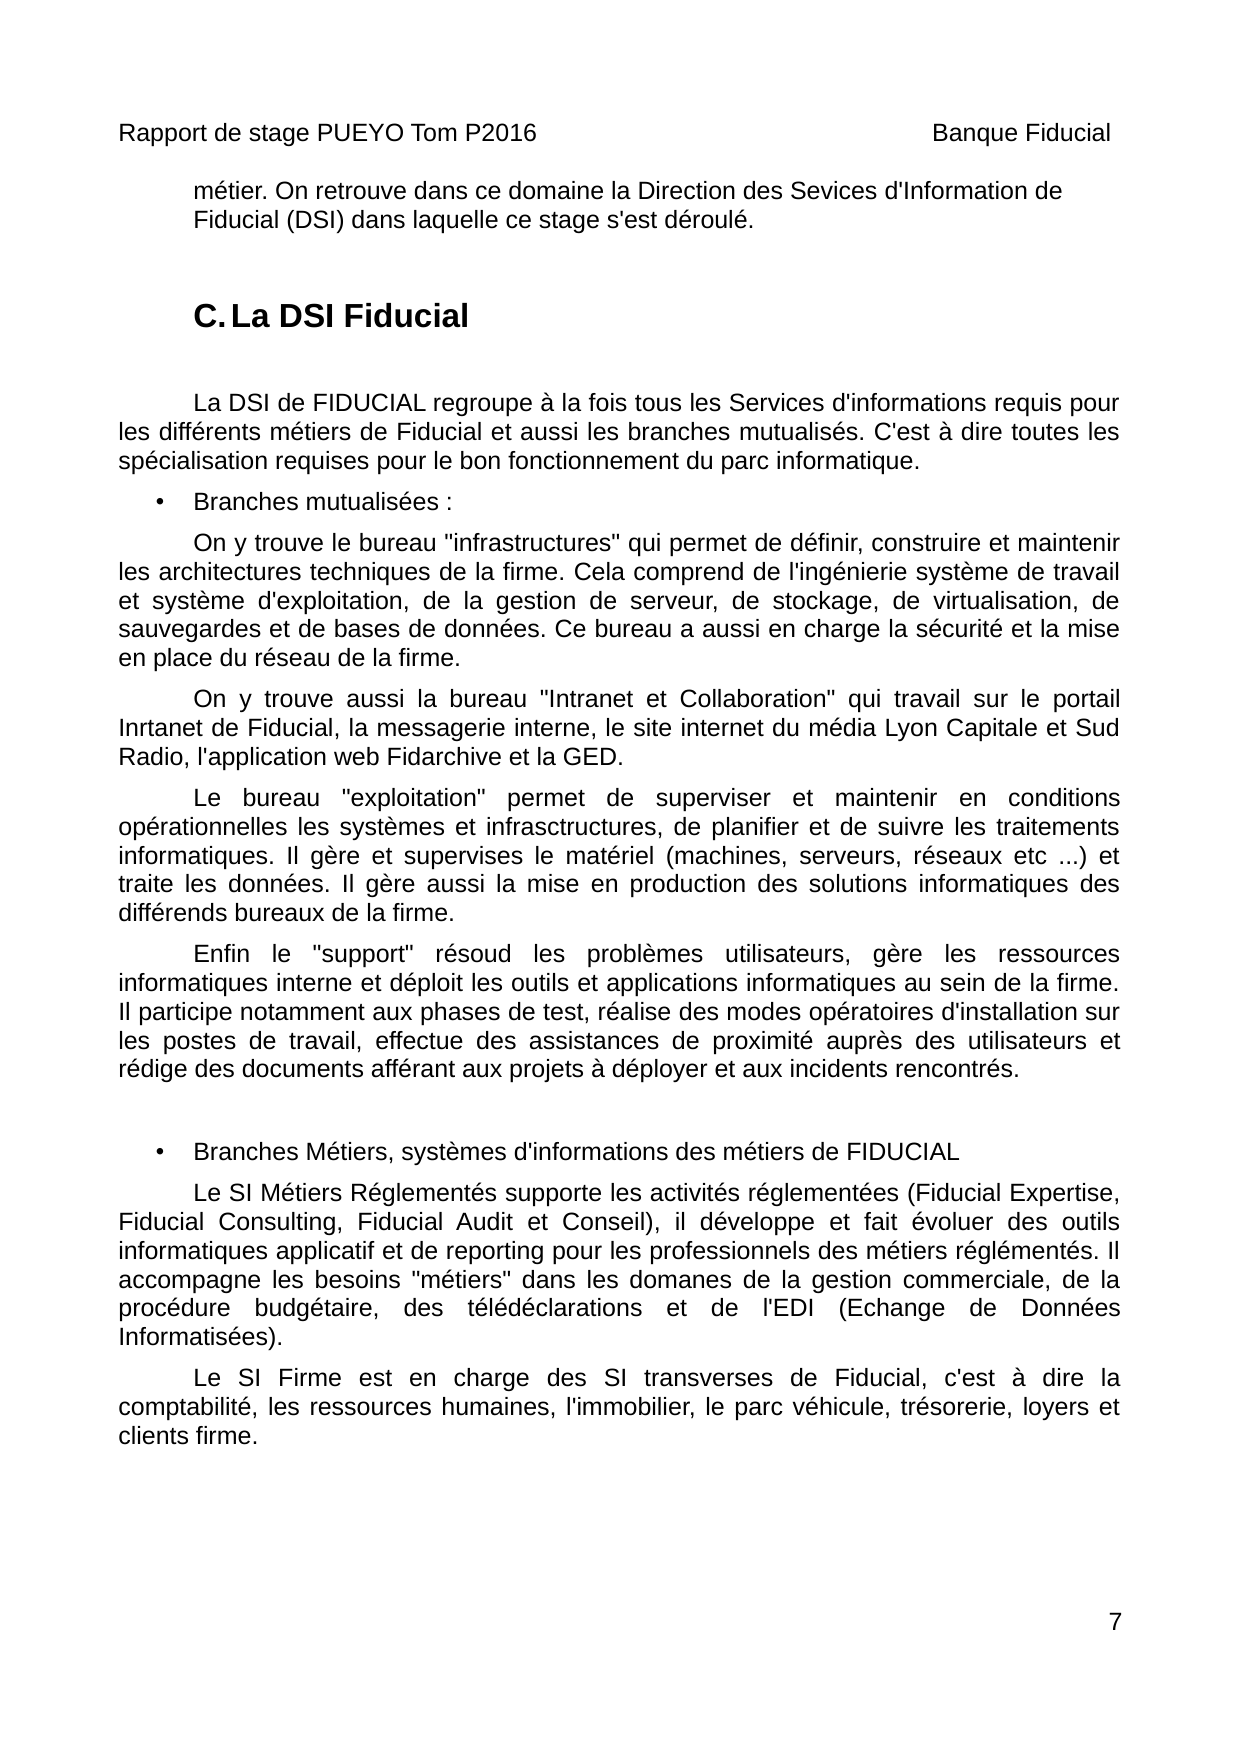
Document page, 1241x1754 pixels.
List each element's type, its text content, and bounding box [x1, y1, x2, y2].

text Le SI Métiers Réglementés supporte les activités réglementées (Fiducial Expertise, Fiducial Consulting, Fiducial Audit et Conseil), il développe et fait évoluer des outils informatiques applicatif et de reporting pour les professionnels des métiers réglémentés. Il accompagne les besoins "métiers" dans les domanes de la gestion commerciale, de la procédure budgétaire, des télédéclarations et de l'EDI (Echange de Données Informatisées). [118, 1178, 1122, 1351]
text La DSI de FIDUCIAL regroupe à la fois tous les Services d'informations requis pour les différents métiers de Fiducial et aussi les branches mutualisés. C'est à dire toutes les spécialisation requises pour le bon fonctionnement du parc informatique. [118, 388, 1122, 474]
subtitle La DSI Fiducial [193, 296, 1122, 334]
list métier. On retrouve dans ce domaine la Direction des Sevices d'Information de Fiducial (DSI) dans laquelle ce stage s'est déroulé. [156, 176, 1122, 234]
text On y trouve le bureau "infrastructures" qui permet de définir, construire et maintenir les architectures techniques de la firme. Cela comprend de l'ingénierie système de travail et système d'exploitation, de la gestion de serveur, de stockage, de virtualisation, de sauvegardes et de bases de données. Ce bureau a aussi en charge la sécurité et la mise en place du réseau de la firme. [118, 528, 1122, 672]
list Branches Métiers, systèmes d'informations des métiers de FIDUCIAL [156, 1137, 1122, 1166]
text On y trouve aussi la bureau "Intranet et Collaboration" qui travail sur le portail Inrtanet de Fiducial, la messagerie interne, le site internet du média Lyon Capitale et Sud Radio, l'application web Fidarchive et la GED. [118, 684, 1122, 771]
list Branches mutualisées : [156, 487, 1122, 516]
text Le SI Firme est en charge des SI transverses de Fiducial, c'est à dire la comptabilité, les ressources humaines, l'immobilier, le parc véhicule, trésorerie, loyers et clients firme. [118, 1363, 1122, 1449]
text Le bureau "exploitation" permet de superviser et maintenir en conditions opérationnelles les systèmes et infrasctructures, de planifier et de suivre les traitements informatiques. Il gère et supervises le matériel (machines, serveurs, réseaux etc ...) et traite les données. Il gère aussi la mise en production des solutions informatiques des différends bureaux de la firme. [118, 783, 1122, 927]
text Enfin le "support" résoud les problèmes utilisateurs, gère les ressources informatiques interne et déploit les outils et applications informatiques au sein de la firme. Il participe notamment aux phases de test, réalise des modes opératoires d'installation sur les postes de travail, effectue des assistances de proximité auprès des utilisateurs et rédige des documents afférant aux projets à déployer et aux incidents rencontrés. [118, 939, 1122, 1083]
